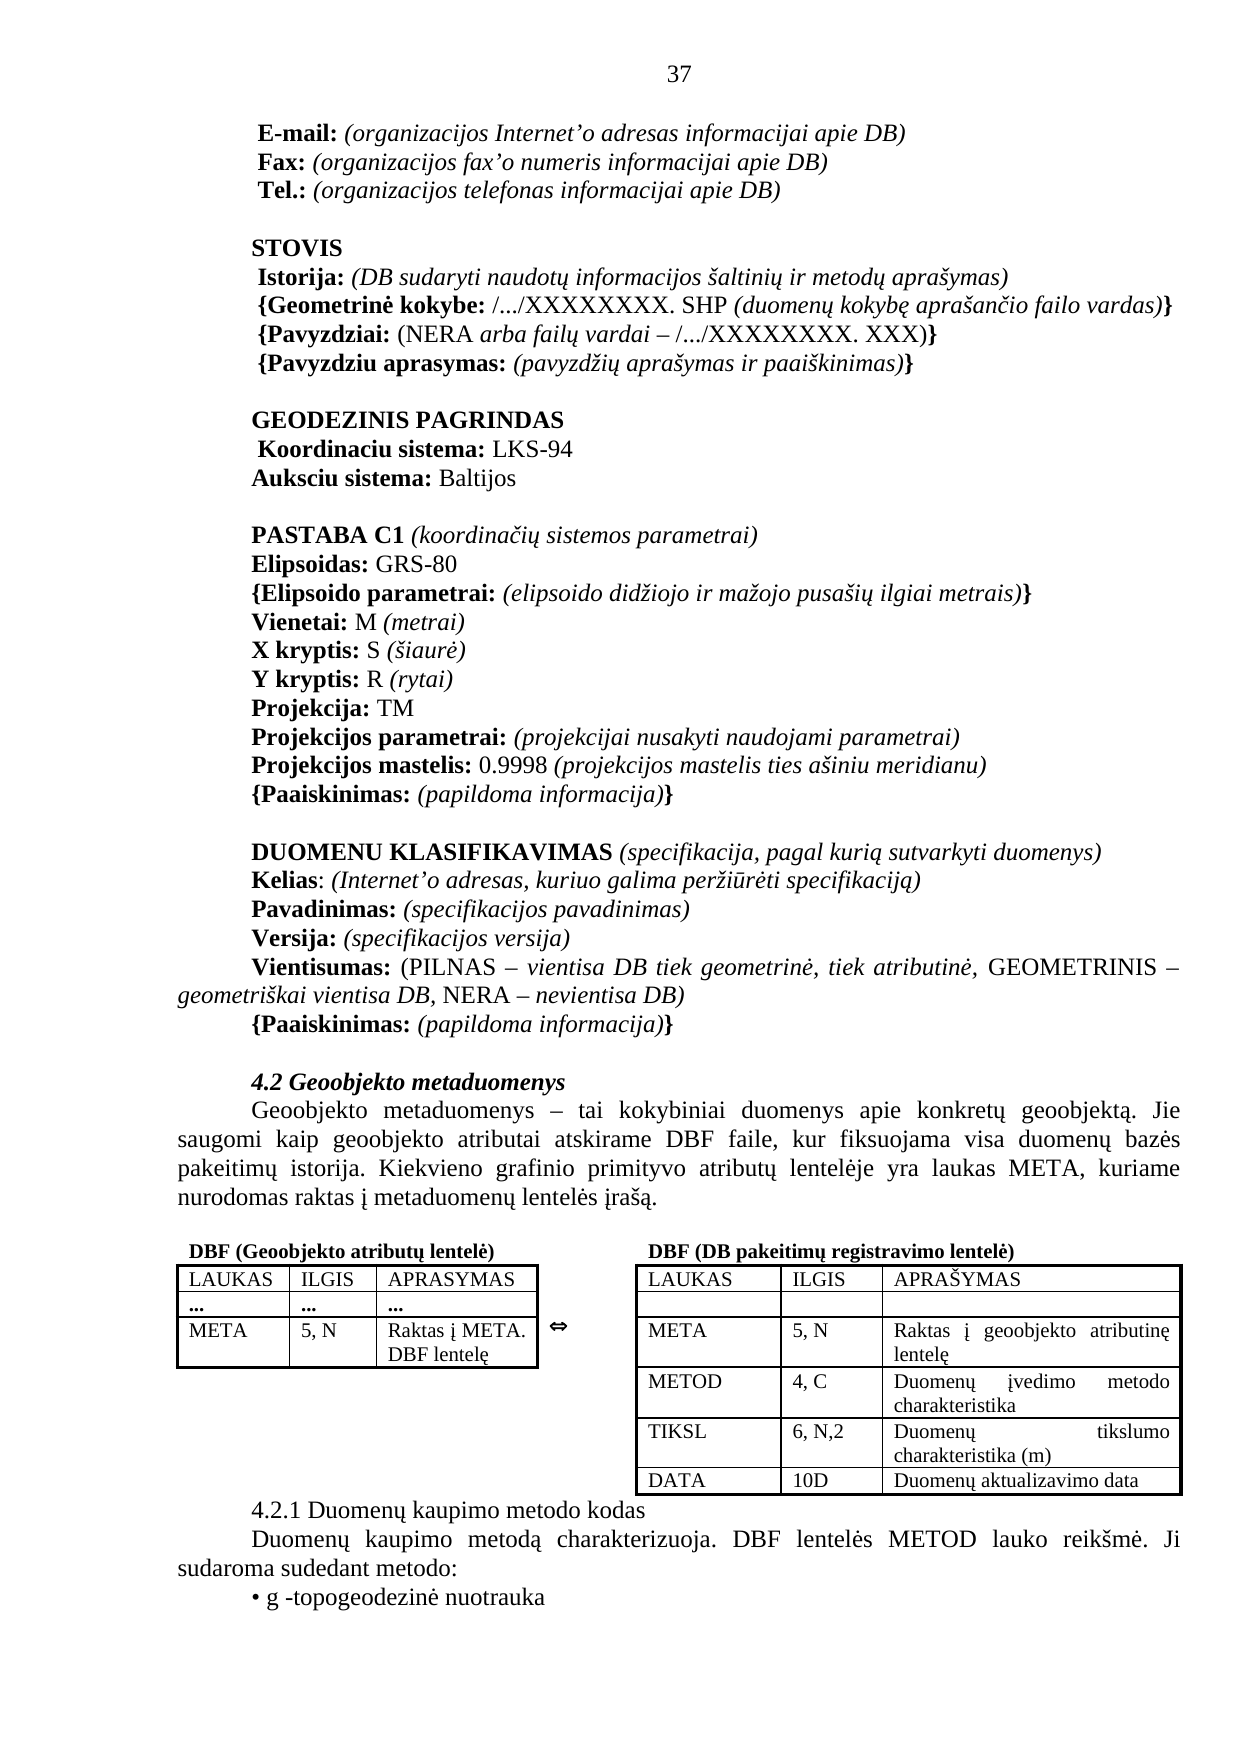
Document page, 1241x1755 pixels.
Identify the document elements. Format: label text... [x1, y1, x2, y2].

text Geoobjekto metaduomenys – tai kokybiniai duomenys apie konkretų geoobjektą. Jie saugomi kaip geoobjekto atributai atskirame DBF faile, kur fiksuojama visa duomenų bazės pakeitimų istorija. Kiekvieno grafinio primityvo atributų lentelėje yra laukas META, kuriame nurodomas raktas į metaduomenų lentelės įrašą. [177, 1096, 1181, 1211]
table_cell [290, 1467, 376, 1492]
text Projekcija: TM [177, 693, 1181, 722]
text Y kryptis: R (rytai) [177, 664, 1181, 693]
text Tel.: (organizacijos telefonas informacijai apie DB) [177, 176, 1181, 204]
table_cell [376, 1417, 537, 1467]
table_cell Raktas į META. DBF lentelę [377, 1318, 536, 1366]
table_header DBF (DB pakeitimų registravimo lentelė) [637, 1239, 1181, 1263]
table_cell [883, 1292, 1179, 1316]
table_cell Duomenų įvedimo metodo charakteristika [883, 1368, 1179, 1417]
table_cell LAUKAS [638, 1267, 780, 1291]
text E-mail: (organizacijos Internet’o adresas informacijai apie DB) [177, 118, 1181, 147]
table_cell ... [179, 1292, 289, 1316]
table_cell META [638, 1318, 780, 1366]
text Koordinaciu sistema: LKS-94 [177, 434, 1181, 463]
text {Elipsoido parametrai: (elipsoido didžiojo ir mažojo pusašių ilgiai metrais)} [177, 578, 1181, 607]
text Versija: (specifikacijos versija) [177, 923, 1181, 952]
text {Pavyzdziai: (NERA arba failų vardai – /.../XXXXXXXX. XXX)} [177, 319, 1181, 348]
text Auksciu sistema: Baltijos [177, 463, 1181, 492]
text Duomenų kaupimo metodą charakterizuoja. DBF lentelės METOD lauko reikšmė. Ji sudaroma sudedant metodo: [177, 1524, 1181, 1582]
text Pavadinimas: (specifikacijos pavadinimas) [177, 894, 1181, 923]
text GEODEZINIS PAGRINDAS [177, 406, 1181, 434]
text PASTABA C1 (koordinačių sistemos parametrai) [177, 521, 1181, 549]
table_cell 6, N,2 [782, 1419, 882, 1467]
text X kryptis: S (šiaurė) [177, 636, 1181, 664]
table_cell [177, 1467, 289, 1492]
table_cell ILGIS [290, 1267, 376, 1291]
table_cell ... [290, 1292, 376, 1316]
table_cell [290, 1417, 376, 1467]
text {Pavyzdziu aprasymas: (pavyzdžių aprašymas ir paaiškinimas)} [177, 348, 1181, 377]
table_cell 5, N [290, 1318, 376, 1366]
text Projekcijos mastelis: 0.9998 (projekcijos mastelis ties ašiniu meridianu) [177, 751, 1181, 779]
subtitle 4.2.1 Duomenų kaupimo metodo kodas [177, 1496, 1181, 1524]
text Istorija: (DB sudaryti naudotų informacijos šaltinių ir metodų aprašymas) [177, 262, 1181, 291]
table_cell [177, 1369, 289, 1417]
table_cell Duomenų tikslumo charakteristika (m) [883, 1419, 1179, 1467]
table_cell 10D [782, 1468, 882, 1492]
table_cell [537, 1467, 635, 1492]
text STOVIS [177, 233, 1181, 262]
table_cell [376, 1369, 537, 1417]
text Vientisumas: (PILNAS – vientisa DB tiek geometrinė, tiek atributinė, GEOMETRINIS – geometriškai vientisa DB, NERA – nevientisa DB) [177, 952, 1181, 1009]
table_cell [539, 1291, 635, 1316]
table_cell [537, 1417, 635, 1467]
text Vienetai: M (metrai) [177, 607, 1181, 636]
text DUOMENU KLASIFIKAVIMAS (specifikacija, pagal kurią sutvarkyti duomenys) [177, 837, 1181, 866]
table_cell [290, 1369, 376, 1417]
table_cell [177, 1417, 289, 1467]
table_cell APRASYMAS [377, 1267, 536, 1291]
table_cell DATA [638, 1468, 780, 1492]
text • g -topogeodezinė nuotrauka [177, 1582, 1181, 1611]
text {Paaiskinimas: (papildoma informacija)} [177, 1009, 1181, 1038]
table_cell [638, 1292, 780, 1316]
table_cell 4, C [782, 1368, 882, 1417]
text {Paaiskinimas: (papildoma informacija)} [177, 779, 1181, 808]
table_cell Duomenų aktualizavimo data [883, 1468, 1179, 1492]
text {Geometrinė kokybe: /.../XXXXXXXX. SHP (duomenų kokybę aprašančio failo vardas)} [177, 291, 1181, 319]
text Kelias: (Internet’o adresas, kuriuo galima peržiūrėti specifikaciją) [177, 866, 1181, 894]
table_cell ILGIS [782, 1267, 882, 1291]
table_header [537, 1239, 637, 1263]
table_cell LAUKAS [179, 1267, 289, 1291]
text Fax: (organizacijos fax’o numeris informacijai apie DB) [177, 147, 1181, 176]
text Projekcijos parametrai: (projekcijai nusakyti naudojami parametrai) [177, 722, 1181, 751]
table_header DBF (Geoobjekto atributų lentelė) [177, 1239, 537, 1263]
subtitle 4.2 Geoobjekto metaduomenys [177, 1067, 1181, 1096]
table_cell METOD [638, 1368, 780, 1417]
table_cell ... [377, 1292, 536, 1316]
table_cell Raktas į geoobjekto atributinę lentelę [883, 1318, 1179, 1366]
table_cell [782, 1292, 882, 1316]
table_cell [376, 1467, 537, 1492]
table_cell META [179, 1318, 289, 1366]
table_cell [539, 1264, 635, 1291]
table_cell APRAŠYMAS [883, 1267, 1179, 1291]
table_cell [537, 1366, 635, 1417]
text Elipsoidas: GRS-80 [177, 549, 1181, 578]
table_cell  [539, 1316, 635, 1366]
table_cell 5, N [782, 1318, 882, 1366]
table_cell TIKSL [638, 1419, 780, 1467]
